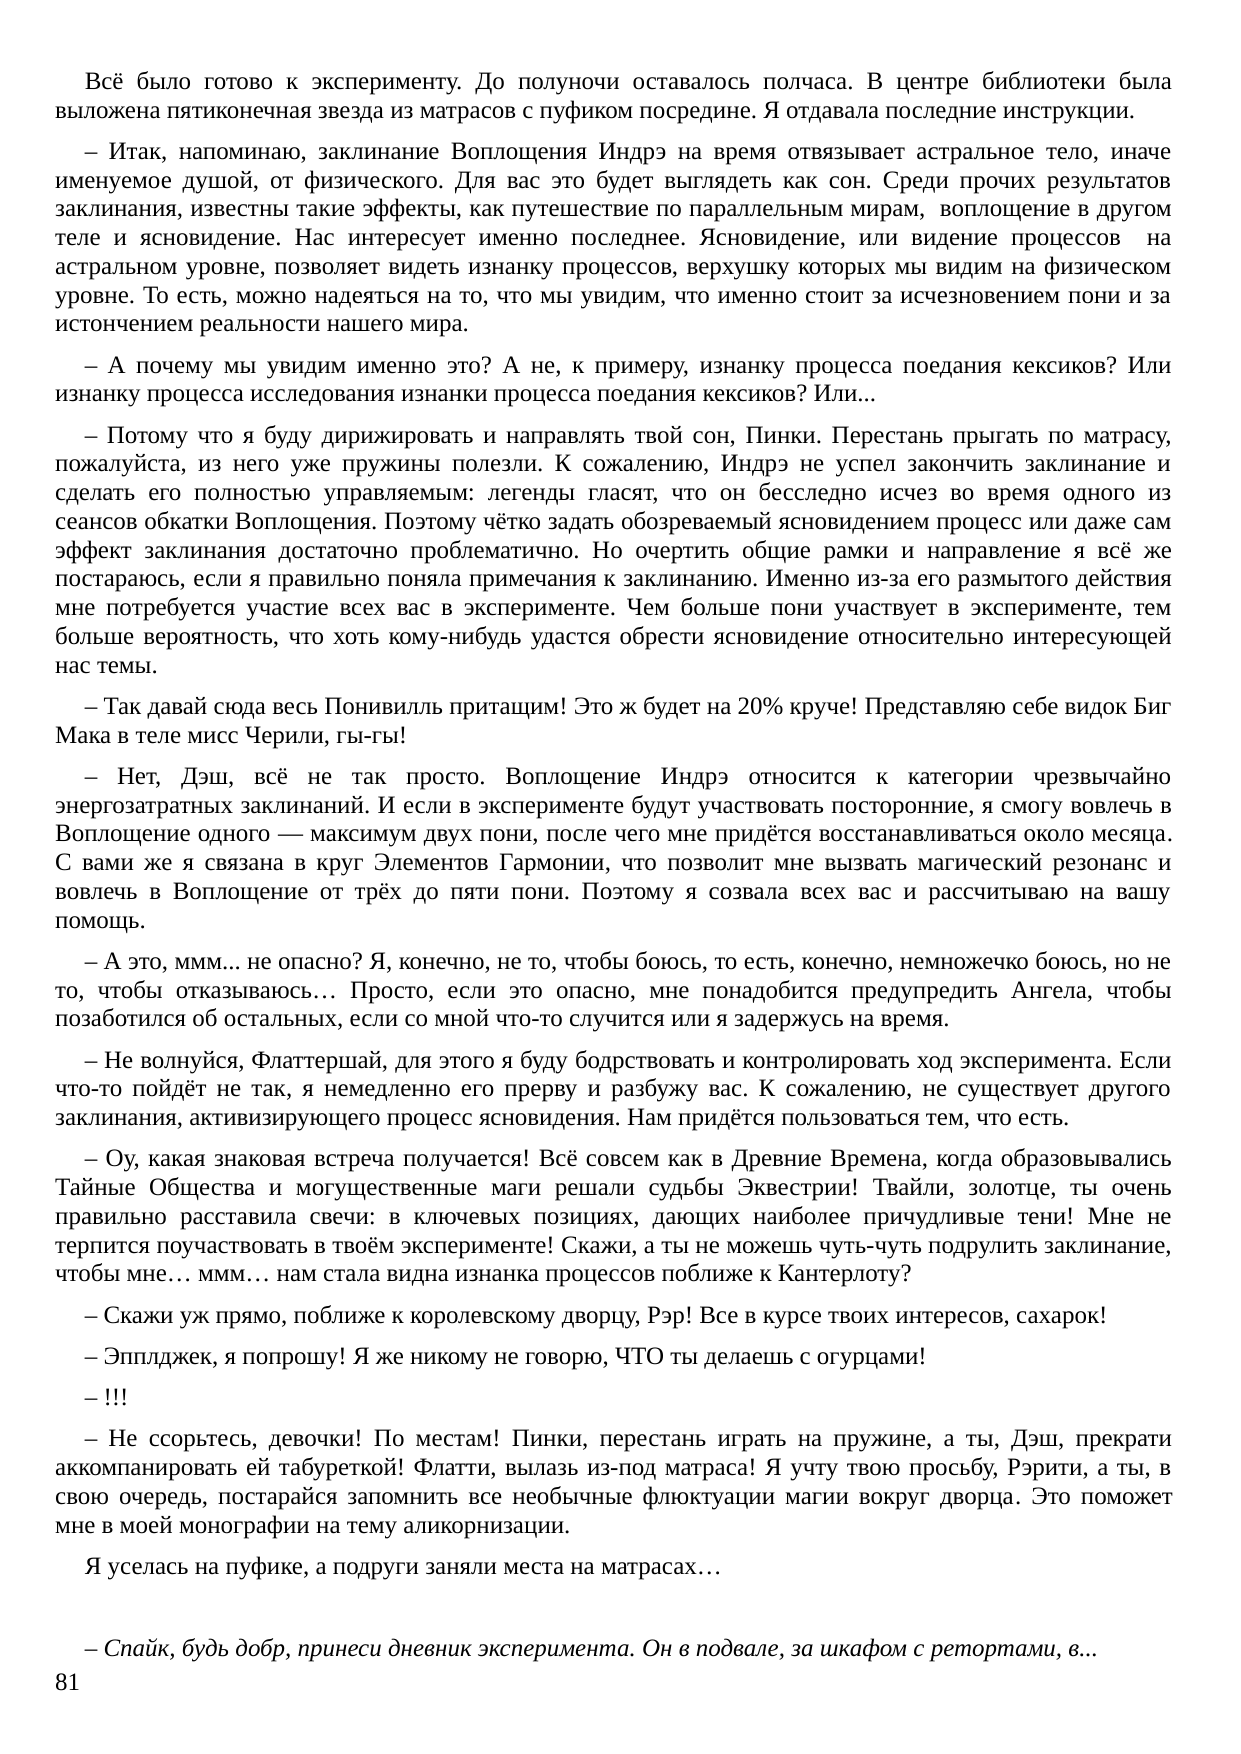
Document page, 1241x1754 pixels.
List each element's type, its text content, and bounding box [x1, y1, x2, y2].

text – Спайк, будь добр, принеси дневник эксперимента. Он в подвале, за шкафом с ретортами, в... [55, 1633, 1173, 1662]
text – Не ссорьтесь, девочки! По местам! Пинки, перестань играть на пружине, а ты, Дэш, прекрати аккомпанировать ей табуреткой! Флатти, вылазь из-под матраса! Я учту твою просьбу, Рэрити, а ты, в свою очередь, постарайся запомнить все необычные флюктуации магии вокруг дворца. Это поможет мне в моей монографии на тему аликорнизации. [55, 1423, 1173, 1538]
text – Итак, напоминаю, заклинание Воплощения Индрэ на время отвязывает астральное тело, иначе именуемое душой, от физического. Для вас это будет выглядеть как сон. Среди прочих результатов заклинания, известны такие эффекты, как путешествие по параллельным мирам, воплощение в другом теле и ясновидение. Нас интересует именно последнее. Ясновидение, или видение процессов на астральном уровне, позволяет видеть изнанку процессов, верхушку которых мы видим на физическом уровне. То есть, можно надеяться на то, что мы увидим, что именно стоит за исчезновением пони и за истончением реальности нашего мира. [55, 136, 1173, 337]
text – Не волнуйся, Флаттершай, для этого я буду бодрствовать и контролировать ход эксперимента. Если что-то пойдёт не так, я немедленно его прерву и разбужу вас. К сожалению, не существует другого заклинания, активизирующего процесс ясновидения. Нам придётся пользоваться тем, что есть. [55, 1045, 1173, 1131]
text – Скажи уж прямо, поближе к королевскому дворцу, Рэр! Все в курсе твоих интересов, сахарок! [55, 1300, 1173, 1328]
text Всё было готово к эксперименту. До полуночи оставалось полчаса. В центре библиотеки была выложена пятиконечная звезда из матрасов с пуфиком посредине. Я отдавала последние инструкции. [55, 66, 1173, 123]
text – Так давай сюда весь Понивилль притащим! Это ж будет на 20% круче! Представляю себе видок Биг Мака в теле мисс Черили, гы-гы! [55, 691, 1173, 748]
text – Потому что я буду дирижировать и направлять твой сон, Пинки. Перестань прыгать по матрасу, пожалуйста, из него уже пружины полезли. К сожалению, Индрэ не успел закончить заклинание и сделать его полностью управляемым: легенды гласят, что он бесследно исчез во время одного из сеансов обкатки Воплощения. Поэтому чётко задать обозреваемый ясновидением процесс или даже сам эффект заклинания достаточно проблематично. Но очертить общие рамки и направление я всё же постараюсь, если я правильно поняла примечания к заклинанию. Именно из-за его размытого действия мне потребуется участие всех вас в эксперименте. Чем больше пони участвует в эксперименте, тем больше вероятность, что хоть кому-нибудь удастся обрести ясновидение относительно интересующей нас темы. [55, 420, 1173, 678]
text – !!! [55, 1382, 1173, 1411]
text – Нет, Дэш, всё не так просто. Воплощение Индрэ относится к категории чрезвычайно энергозатратных заклинаний. И если в эксперименте будут участвовать посторонние, я смогу вовлечь в Воплощение одного — максимум двух пони, после чего мне придётся восстанавливаться около месяца. С вами же я связана в круг Элементов Гармонии, что позволит мне вызвать магический резонанс и вовлечь в Воплощение от трёх до пяти пони. Поэтому я созвала всех вас и рассчитываю на вашу помощь. [55, 761, 1173, 933]
text – А почему мы увидим именно это? А не, к примеру, изнанку процесса поедания кексиков? Или изнанку процесса исследования изнанки процесса поедания кексиков? Или... [55, 350, 1173, 407]
text Я уселась на пуфике, а подруги заняли места на матрасах… [55, 1551, 1173, 1580]
text – А это, ммм... не опасно? Я, конечно, не то, чтобы боюсь, то есть, конечно, немножечко боюсь, но не то, чтобы отказываюсь… Просто, если это опасно, мне понадобится предупредить Ангела, чтобы позаботился об остальных, если со мной что-то случится или я задержусь на время. [55, 946, 1173, 1032]
text – Эпплджек, я попрошу! Я же никому не говорю, ЧТО ты делаешь с огурцами! [55, 1341, 1173, 1370]
text – Оу, какая знаковая встреча получается! Всё совсем как в Древние Времена, когда образовывались Тайные Общества и могущественные маги решали судьбы Эквестрии! Твайли, золотце, ты очень правильно расставила свечи: в ключевых позициях, дающих наиболее причудливые тени! Мне не терпится поучаствовать в твоём эксперименте! Скажи, а ты не можешь чуть-чуть подрулить заклинание, чтобы мне… ммм… нам стала видна изнанка процессов поближе к Кантерлоту? [55, 1143, 1173, 1287]
